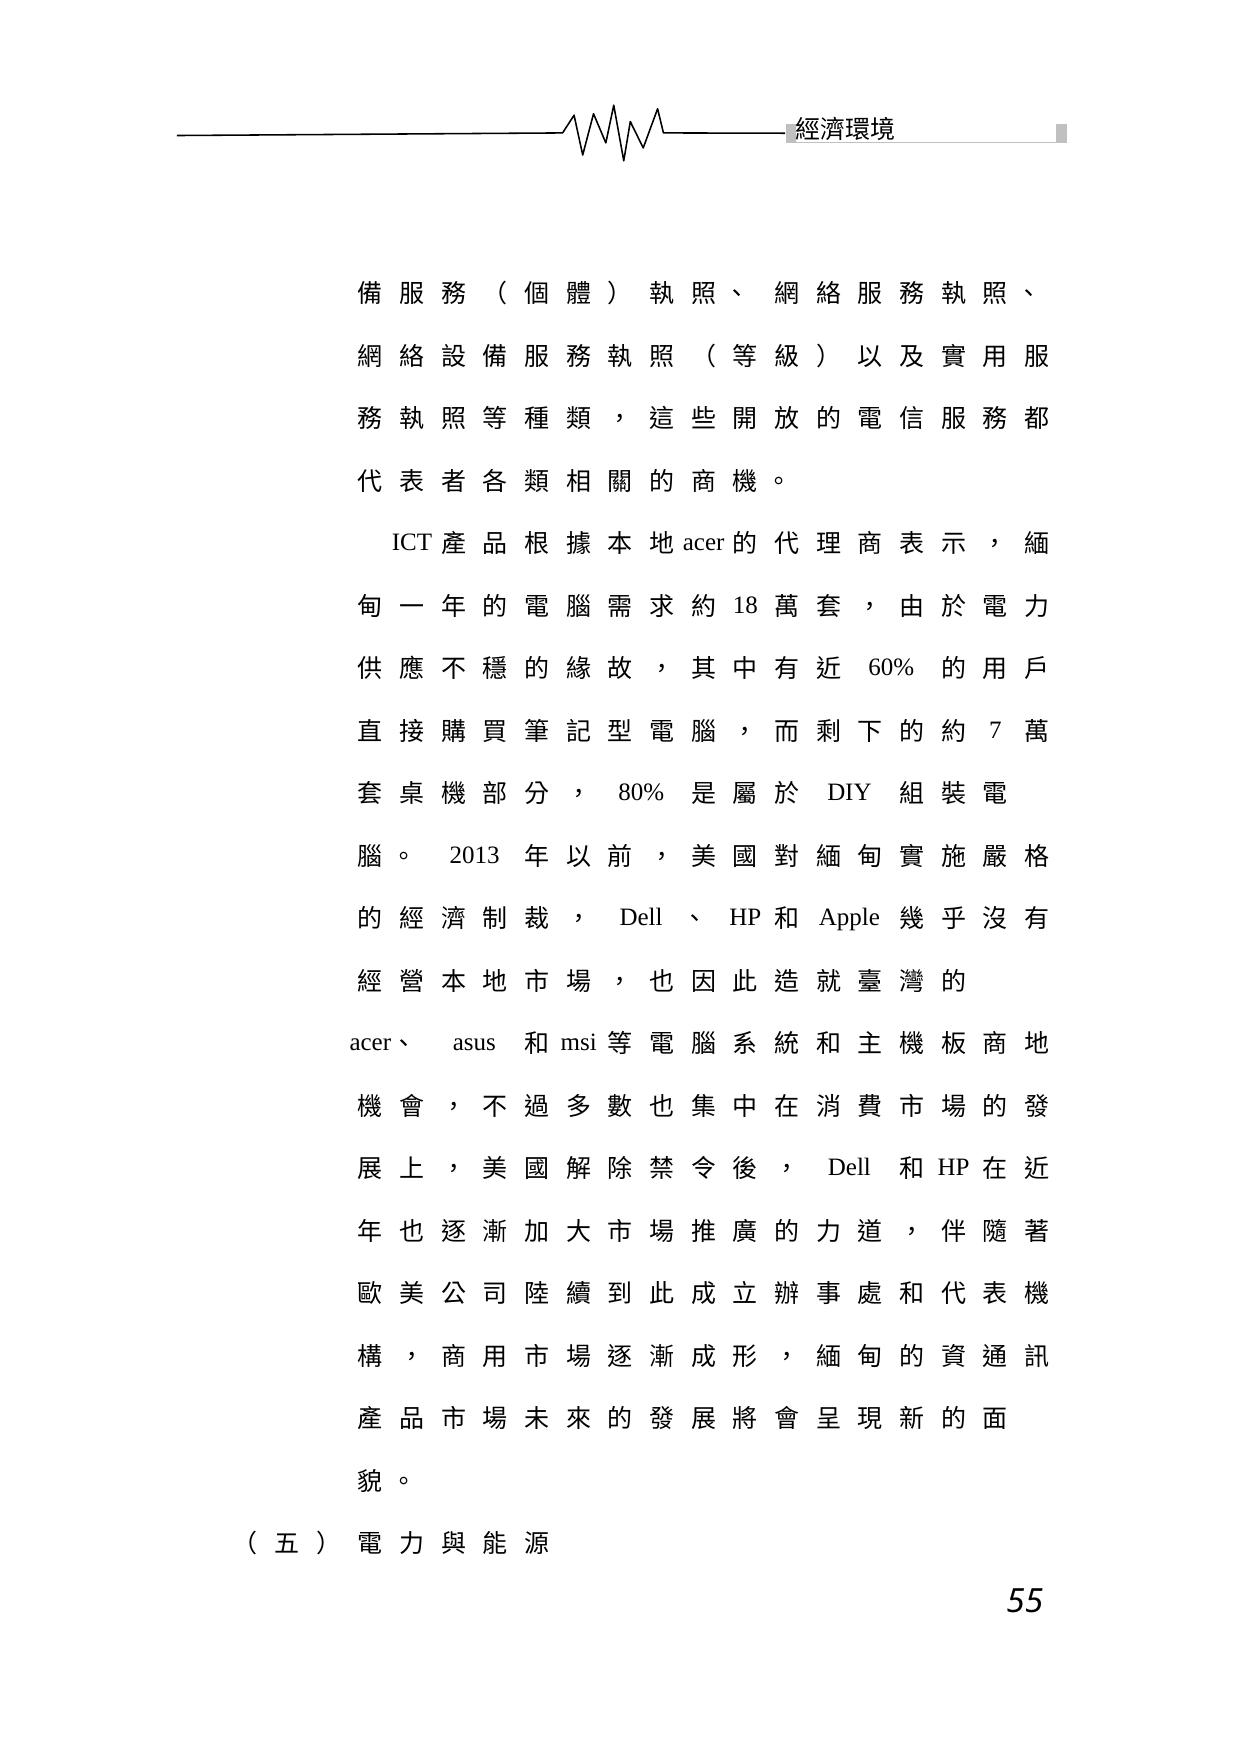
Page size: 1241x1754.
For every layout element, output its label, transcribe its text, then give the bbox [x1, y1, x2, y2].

text ICT產品根據本地acer的代理商表示，緬甸一年的電腦需求約18萬套，由於電力供應不穩的緣故，其中有近60%的用戶直接購買筆記型電腦，而剩下的約7萬套桌機部分，80%是屬於DIY組裝電腦。2013年以前，美國對緬甸實施嚴格的經濟制裁，Dell、HP和Apple幾乎沒有經營本地市場，也因此造就臺灣的acer、asus和msi等電腦系統和主機板商地機會，不過多數也集中在消費市場的發展上，美國解除禁令後，Dell和HP在近年也逐漸加大市場推廣的力道，伴隨著歐美公司陸續到此成立辦事處和代表機構，商用市場逐漸成形，緬甸的資通訊產品市場未來的發展將會呈現新的面貌。 [334, 500, 1058, 1500]
text （五）電力與能源 [208, 1500, 1058, 1563]
text 備服務（個體）執照、網絡服務執照、網絡設備服務執照（等級）以及實用服務執照等種類，這些開放的電信服務都代表者各類相關的商機。 [334, 250, 1058, 500]
